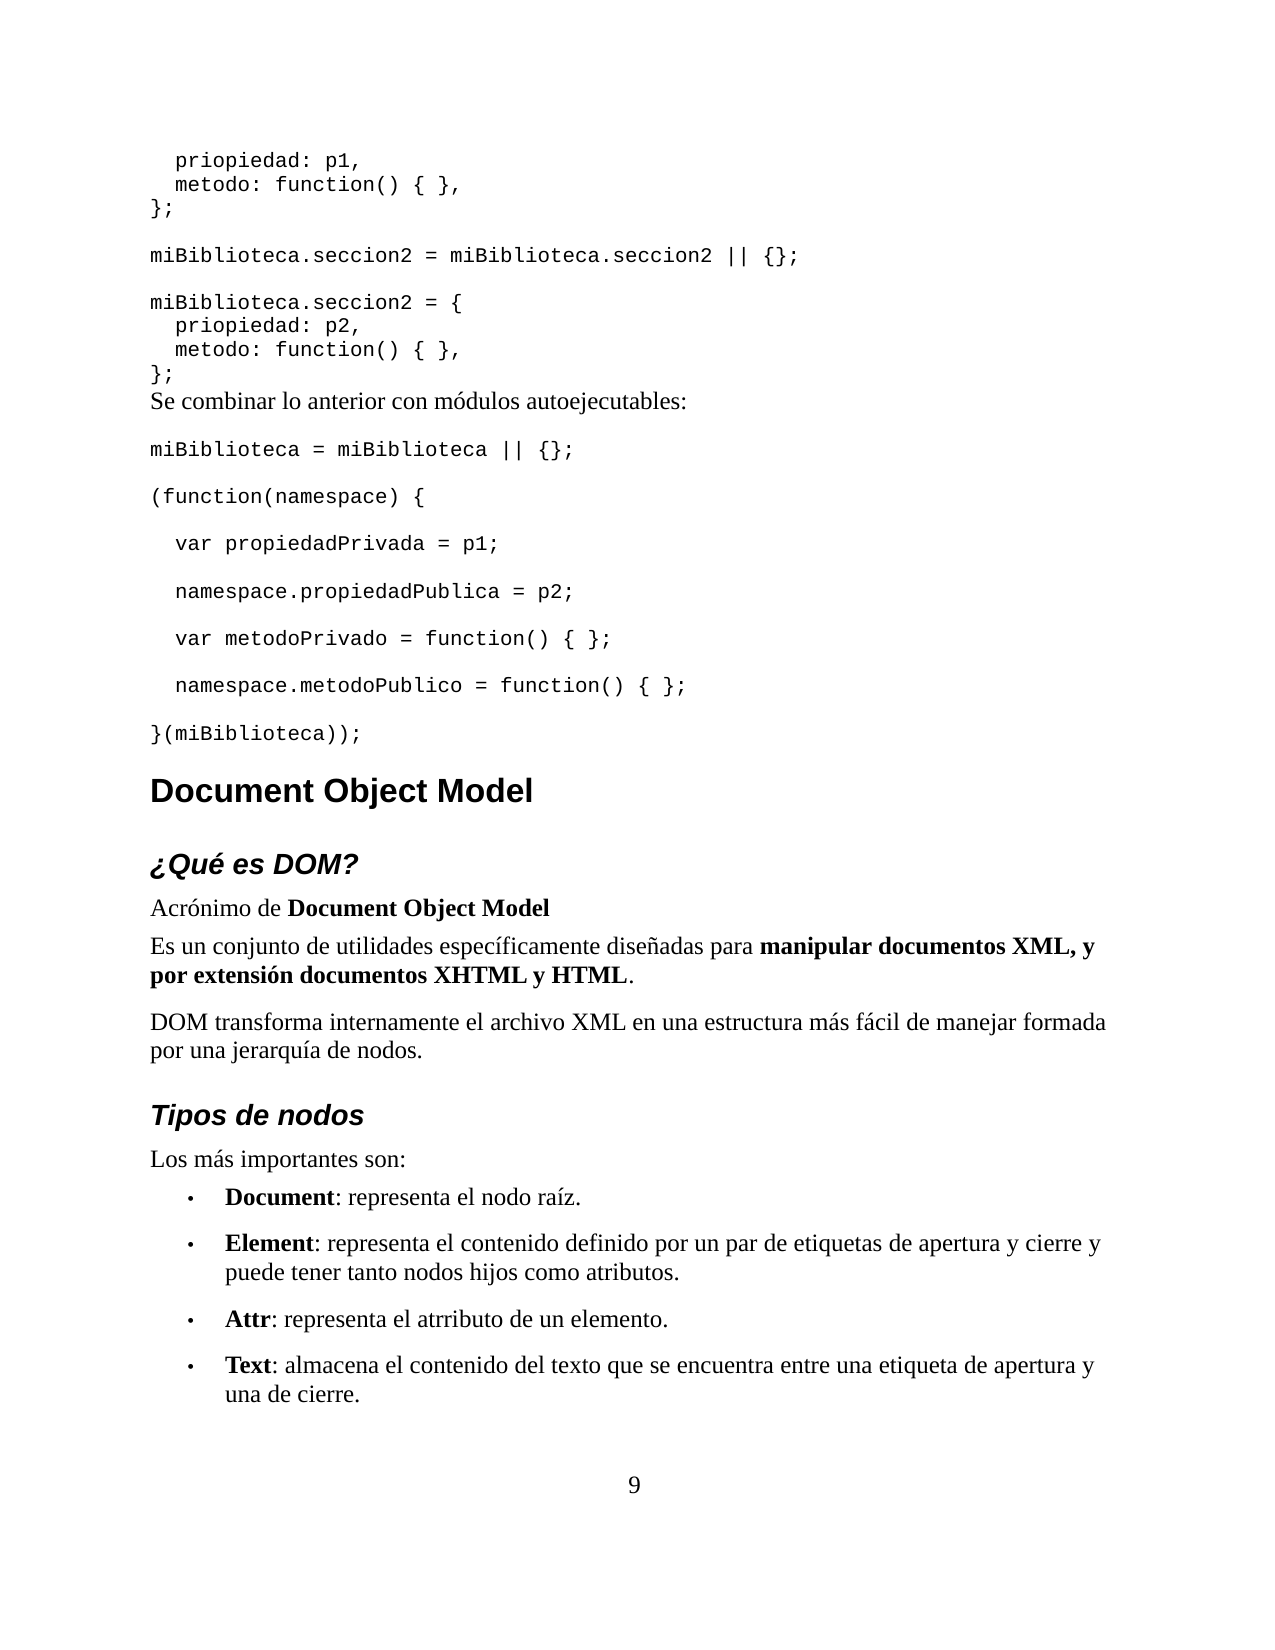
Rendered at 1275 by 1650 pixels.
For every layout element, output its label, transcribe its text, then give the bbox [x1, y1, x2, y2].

subtitle Document Object Model [150, 771, 1125, 810]
text var propiedadPrivada = p1; [150, 533, 1125, 557]
list Element: representa el contenido definido por un par de etiquetas de apertura y cierre y puede tener tanto nodos hijos como atributos. [187, 1228, 1125, 1286]
list Document: representa el nodo raíz. [187, 1182, 1125, 1211]
text Los más importantes son: [150, 1144, 1125, 1173]
text var metodoPrivado = function() { }; [150, 628, 1125, 652]
text priopiedad: p2, [150, 316, 1125, 339]
text miBiblioteca.seccion2 = miBiblioteca.seccion2 || {}; [150, 244, 1125, 268]
text (function(namespace) { [150, 486, 1125, 510]
text }(miBiblioteca)); [150, 723, 1125, 746]
subtitle Tipos de nodos [150, 1098, 1125, 1132]
text Acrónimo de Document Object Model [150, 893, 1125, 922]
subtitle ¿Qué es DOM? [150, 847, 1125, 881]
text metodo: function() { }, [150, 174, 1125, 197]
text }; [150, 363, 1125, 386]
text miBiblioteca.seccion2 = { [150, 292, 1125, 316]
list Attr: representa el atrributo de un elemento. [187, 1304, 1125, 1333]
text Se combinar lo anterior con módulos autoejecutables: [150, 386, 1125, 415]
text DOM transforma internamente el archivo XML en una estructura más fácil de manejar formada por una jerarquía de nodos. [150, 1007, 1125, 1064]
text namespace.metodoPublico = function() { }; [150, 675, 1125, 699]
text priopiedad: p1, [150, 150, 1125, 174]
text miBiblioteca = miBiblioteca || {}; [150, 439, 1125, 462]
text namespace.propiedadPublica = p2; [150, 581, 1125, 604]
list Text: almacena el contenido del texto que se encuentra entre una etiqueta de apertura y una de cierre. [187, 1351, 1125, 1408]
text Es un conjunto de utilidades específicamente diseñadas para manipular documentos XML, y por extensión documentos XHTML y HTML. [150, 931, 1125, 989]
text metodo: function() { }, [150, 339, 1125, 363]
text }; [150, 197, 1125, 221]
